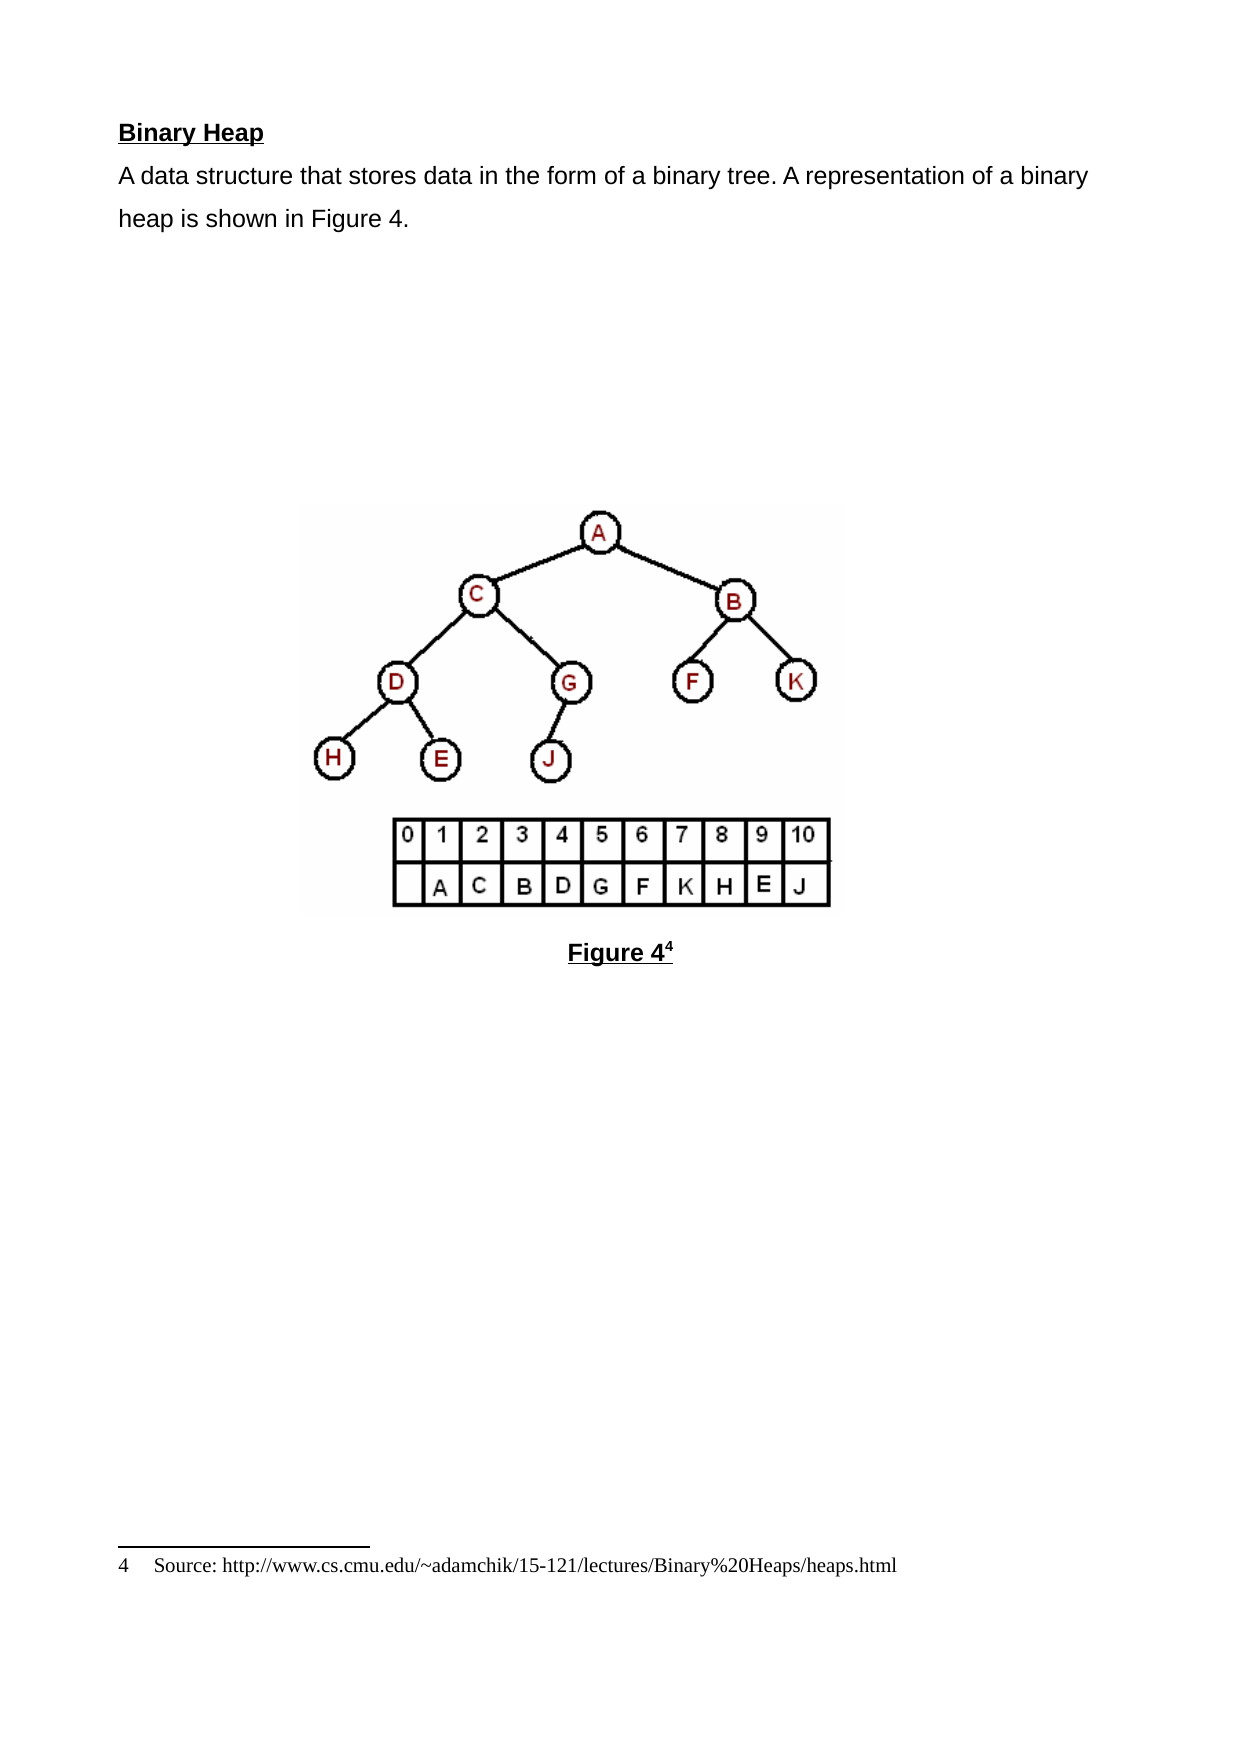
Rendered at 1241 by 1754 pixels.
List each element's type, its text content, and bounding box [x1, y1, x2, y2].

text Source: http://www.cs.cmu.edu/~adamchik/15-121/lectures/Binary%20Heaps/heaps.html [118, 1553, 1122, 1577]
text A data structure that stores data in the form of a binary tree. A representation of a binary heap is shown in Figure 4. [118, 161, 1122, 233]
text Binary Heap [118, 118, 1122, 147]
picture [299, 504, 853, 921]
text Figure 4 [118, 937, 1122, 966]
